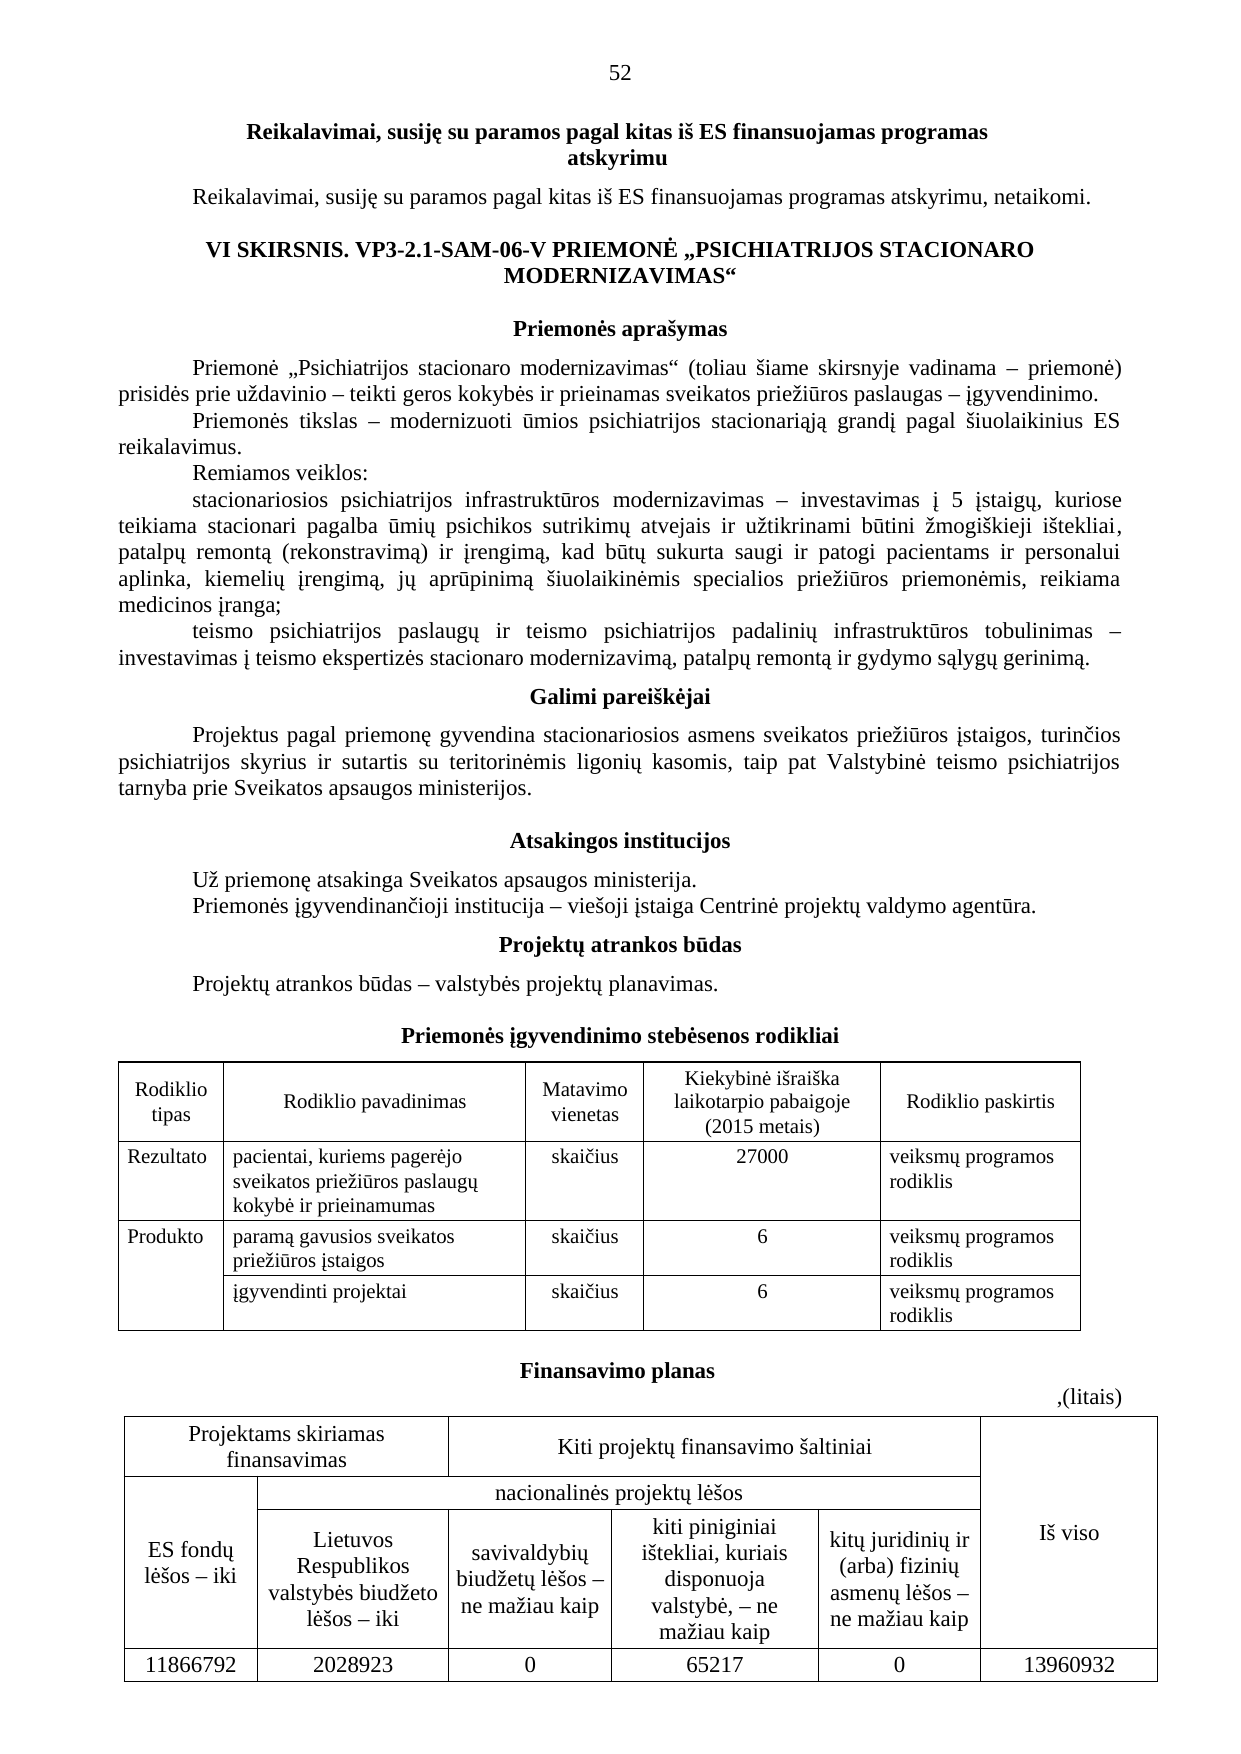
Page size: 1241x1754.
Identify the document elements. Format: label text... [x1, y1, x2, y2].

text ,(litais) [207, 1383, 1122, 1410]
table_cell Rezultato [119, 1142, 223, 1219]
table_cell veiksmų programos rodiklis [881, 1221, 1080, 1274]
text Priemonės įgyvendinančioji institucija – viešoji įstaiga Centrinė projektų valdymo agentūra. [118, 892, 1122, 918]
table_cell kiti piniginiai ištekliai, kuriais disponuoja valstybė, – ne mažiau kaip [612, 1510, 818, 1647]
text teismo psichiatrijos paslaugų ir teismo psichiatrijos padalinių infrastruktūros tobulinimas – investavimas į teismo ekspertizės stacionaro modernizavimą, patalpų remontą ir gydymo sąlygų gerinimą. [118, 617, 1122, 670]
table_cell skaičius [526, 1142, 643, 1219]
table_cell paramą gavusios sveikatos priežiūros įstaigos [224, 1221, 525, 1274]
table_header Iš viso [981, 1417, 1157, 1647]
table_cell įgyvendinti projektai [224, 1276, 525, 1329]
text Reikalavimai, susiję su paramos pagal kitas iš ES finansuojamas programas atskyrimu, netaikomi. [118, 183, 1122, 210]
table_cell veiksmų programos rodiklis [881, 1276, 1080, 1329]
table_header Kiti projektų finansavimo šaltiniai [449, 1417, 980, 1476]
text Projektų atrankos būdas – valstybės projektų planavimas. [118, 970, 1122, 996]
text Priemonės tikslas – modernizuoti ūmios psichiatrijos stacionariąją grandį pagal šiuolaikinius ES reikalavimus. [118, 407, 1122, 459]
text Remiamos veiklos: [118, 459, 1122, 486]
table_cell 2028923 [258, 1649, 448, 1681]
text Reikalavimai, susiję su paramos pagal kitas iš ES finansuojamas programas atskyrimu [118, 118, 1122, 171]
text Finansavimo planas [118, 1357, 1122, 1383]
table_header Matavimo vienetas [526, 1063, 643, 1141]
table_header Kiekybinė išraiška laikotarpio pabaigoje (2015 metais) [644, 1063, 880, 1141]
table_cell 13960932 [981, 1649, 1157, 1681]
table_cell 0 [819, 1649, 980, 1681]
table_cell 6 [644, 1276, 880, 1329]
table_cell 6 [644, 1221, 880, 1274]
table_cell 65217 [612, 1649, 818, 1681]
table_cell 27000 [644, 1142, 880, 1219]
text Atsakingos institucijos [118, 827, 1122, 853]
table_header Projektams skiriamas finansavimas [125, 1417, 448, 1476]
table_cell skaičius [526, 1221, 643, 1274]
table_cell 11866792 [125, 1649, 257, 1681]
text Projektus pagal priemonę gyvendina stacionariosios asmens sveikatos priežiūros įstaigos, turinčios psichiatrijos skyrius ir sutartis su teritorinėmis ligonių kasomis, taip pat Valstybinė teismo psichiatrijos tarnyba prie Sveikatos apsaugos ministerijos. [118, 722, 1122, 801]
table_cell kitų juridinių ir (arba) fizinių asmenų lėšos – ne mažiau kaip [819, 1510, 980, 1647]
table_cell Produkto [119, 1221, 223, 1329]
table_cell pacientai, kuriems pagerėjo sveikatos priežiūros paslaugų kokybė ir prieinamumas [224, 1142, 525, 1219]
subtitle VI SKIRSNIS. VP3-2.1-SAM-06-V PRIEMONĖ „PSICHIATRIJOS STACIONARO MODERNIZAVIMAS“ [118, 236, 1122, 289]
table_cell Lietuvos Respublikos valstybės biudžeto lėšos – iki [258, 1510, 448, 1647]
text Priemonės įgyvendinimo stebėsenos rodikliai [118, 1023, 1122, 1049]
table_cell skaičius [526, 1276, 643, 1329]
text Priemonė „Psichiatrijos stacionaro modernizavimas“ (toliau šiame skirsnyje vadinama – priemonė) prisidės prie uždavinio – teikti geros kokybės ir prieinamas sveikatos priežiūros paslaugas – įgyvendinimo. [118, 354, 1122, 407]
text Galimi pareiškėjai [118, 683, 1122, 709]
text Priemonės aprašymas [118, 315, 1122, 341]
table_cell ES fondų lėšos – iki [125, 1477, 257, 1647]
table_header Rodiklio tipas [119, 1063, 223, 1141]
table_cell savivaldybių biudžetų lėšos – ne mažiau kaip [449, 1510, 611, 1647]
text Už priemonę atsakinga Sveikatos apsaugos ministerija. [118, 866, 1122, 892]
table_header Rodiklio pavadinimas [224, 1063, 525, 1141]
table_cell 0 [449, 1649, 611, 1681]
table_header Rodiklio paskirtis [881, 1063, 1080, 1141]
text stacionariosios psichiatrijos infrastruktūros modernizavimas – investavimas į 5 įstaigų, kuriose teikiama stacionari pagalba ūmių psichikos sutrikimų atvejais ir užtikrinami būtini žmogiškieji ištekliai, patalpų remontą (rekonstravimą) ir įrengimą, kad būtų sukurta saugi ir patogi pacientams ir personalui aplinka, kiemelių įrengimą, jų aprūpinimą šiuolaikinėmis specialios priežiūros priemonėmis, reikiama medicinos įranga; [118, 486, 1122, 617]
table_cell veiksmų programos rodiklis [881, 1142, 1080, 1219]
table_cell nacionalinės projektų lėšos [258, 1477, 980, 1509]
text Projektų atrankos būdas [118, 931, 1122, 957]
